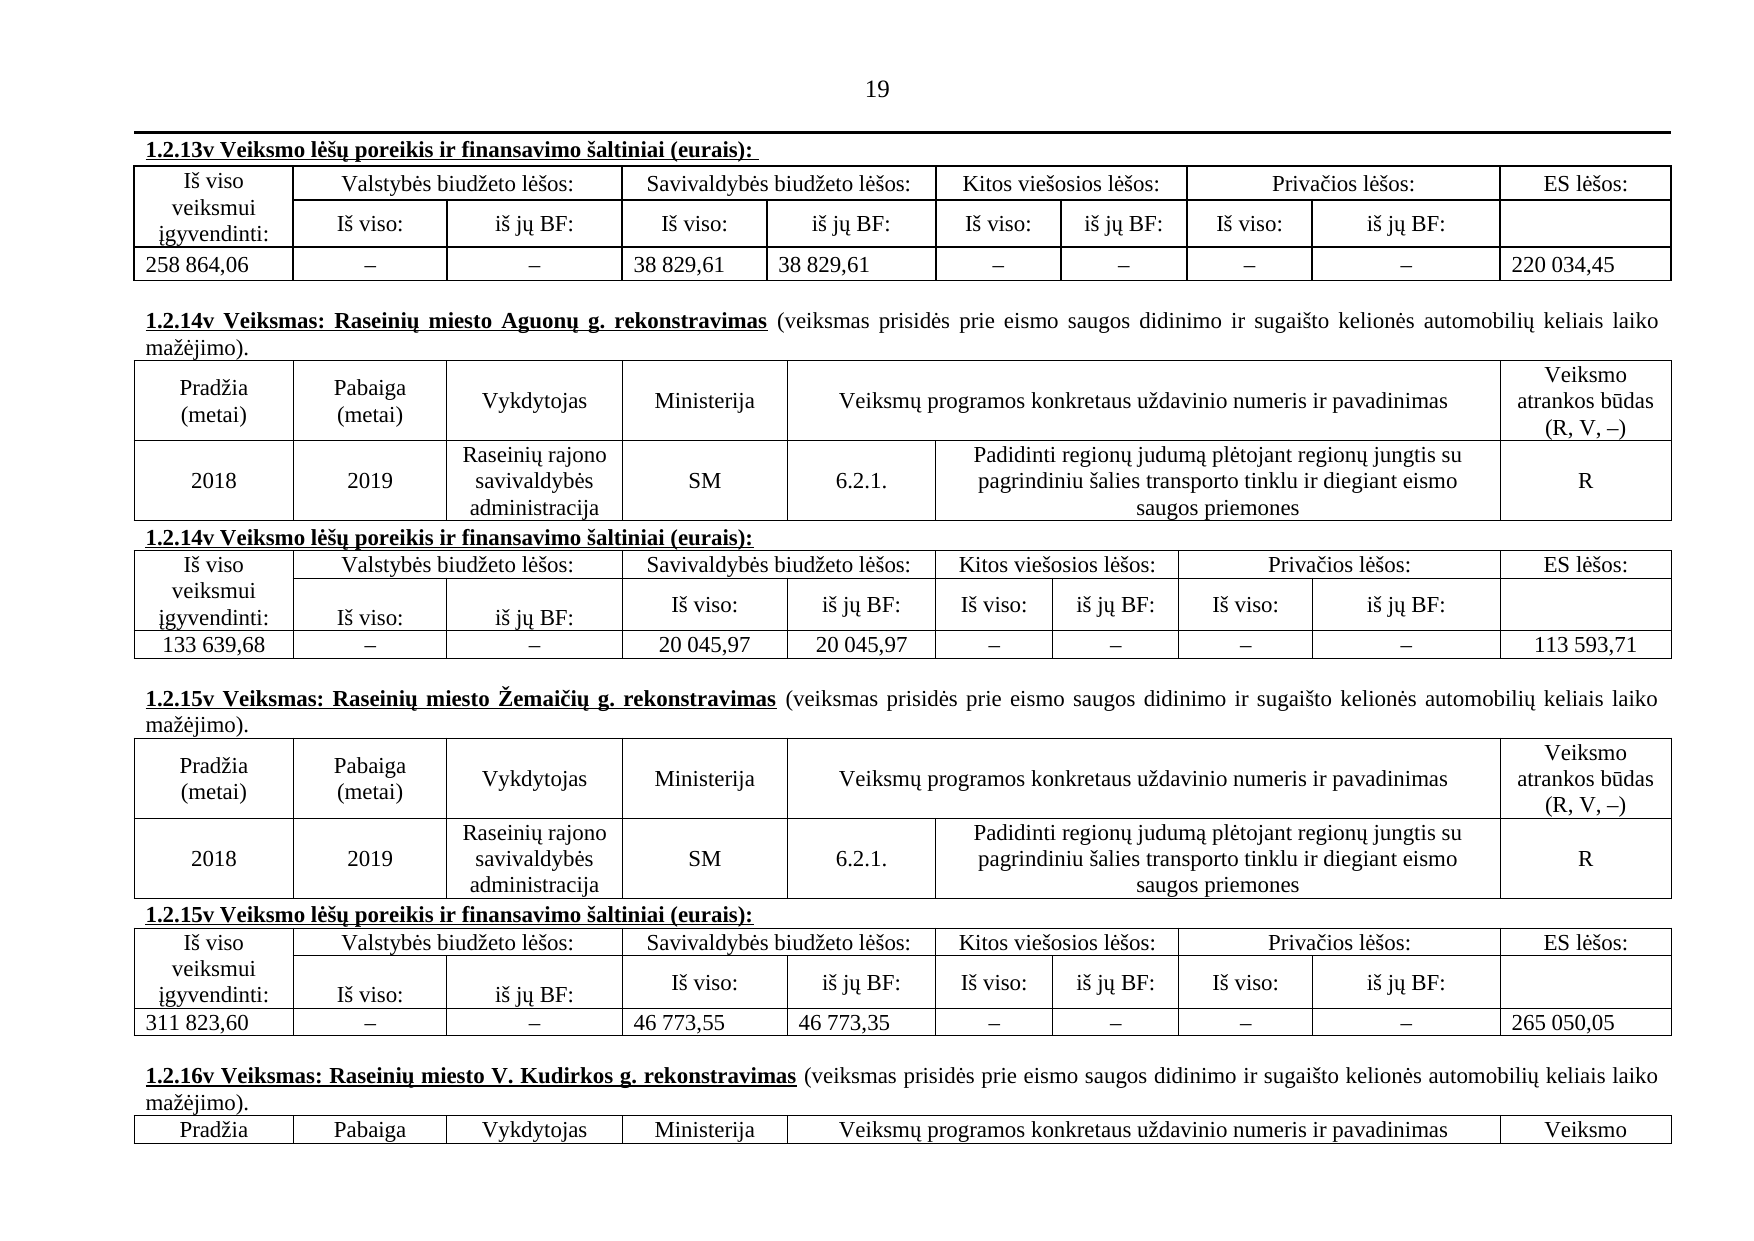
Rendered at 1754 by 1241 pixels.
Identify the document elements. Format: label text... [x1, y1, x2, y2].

table_cell 6.2.1. [788, 819, 935, 898]
table_cell [1672, 1115, 1692, 1143]
table_cell Veiksmo atrankos būdas (R, V, –) [1501, 739, 1671, 818]
table_cell Kitos viešosios lėšos: [937, 167, 1186, 199]
table_cell iš jų BF: [447, 956, 622, 1008]
table_cell [1672, 630, 1692, 658]
table_cell iš jų BF: [1313, 956, 1500, 1008]
table_cell – [1313, 248, 1499, 280]
table_cell Pabaiga [294, 1116, 446, 1143]
table_cell [128, 898, 134, 928]
table_cell [128, 738, 134, 818]
table_cell Iš viso veiksmui įgyvendinti: [135, 167, 292, 246]
table_cell [1672, 955, 1692, 1008]
table_cell – [1053, 1009, 1178, 1035]
table_cell Vykdytojas [447, 1116, 622, 1143]
table_cell Iš viso: [623, 956, 787, 1008]
table_cell – [1313, 1009, 1500, 1035]
table_cell 1.2.14v Veiksmo lėšų poreikis ir finansavimo šaltiniai (eurais): [134, 521, 1671, 550]
table_cell [128, 928, 134, 955]
table_cell – [1062, 248, 1186, 280]
table_cell SM [623, 441, 787, 520]
table_cell [128, 550, 134, 577]
table_cell Iš viso: [936, 579, 1052, 630]
table_cell – [936, 631, 1052, 658]
table_cell [128, 199, 133, 246]
table_cell 2018 [135, 441, 293, 520]
table_cell 2018 [135, 819, 293, 898]
table_cell Iš viso: [936, 956, 1052, 1008]
table_cell 1.2.14v Veiksmas: Raseinių miesto Aguonų g. rekonstravimas (veiksmas prisidės prie eismo saugos didinimo ir sugaišto kelionės automobilių keliais laiko mažėjimo). [134, 281, 1671, 360]
table_cell 2019 [294, 819, 446, 898]
table_cell [128, 578, 134, 630]
table_cell Iš viso: [623, 579, 787, 630]
table_cell 258 864,06 [135, 248, 292, 280]
table_cell R [1501, 819, 1671, 898]
table_cell Savivaldybės biudžeto lėšos: [623, 167, 935, 199]
table_cell – [294, 248, 446, 280]
table_cell Ministerija [623, 361, 787, 440]
table_cell Kitos viešosios lėšos: [936, 929, 1178, 955]
table_cell [1671, 520, 1692, 550]
table_cell [1501, 956, 1671, 1008]
table_cell Privačios lėšos: [1179, 551, 1500, 577]
table_cell [128, 658, 134, 738]
table_cell Raseinių rajono savivaldybės administracija [447, 819, 622, 898]
table_cell iš jų BF: [448, 201, 621, 246]
table_cell [1672, 550, 1692, 577]
table_cell ES lėšos: [1501, 167, 1670, 199]
table_cell iš jų BF: [1313, 201, 1499, 246]
table_cell – [1188, 248, 1311, 280]
table_cell [128, 520, 134, 550]
table_cell 38 829,61 [768, 248, 935, 280]
table_cell 20 045,97 [623, 631, 787, 658]
table_cell [1671, 280, 1692, 360]
table_cell [128, 1035, 134, 1115]
table_cell iš jų BF: [788, 579, 935, 630]
table_cell Savivaldybės biudžeto lėšos: [623, 929, 935, 955]
table_cell – [1053, 631, 1178, 658]
table_cell 1.2.13v Veiksmo lėšų poreikis ir finansavimo šaltiniai (eurais): [134, 134, 1671, 165]
table_cell [128, 280, 134, 360]
table_cell [1672, 165, 1692, 199]
table_cell Veiksmo [1501, 1116, 1671, 1143]
table_cell [1672, 738, 1692, 818]
table_cell SM [623, 819, 787, 898]
table_cell Vykdytojas [447, 739, 622, 818]
table_cell [128, 1008, 134, 1035]
table_cell Padidinti regionų judumą plėtojant regionų jungtis su pagrindiniu šalies transporto tinklu ir diegiant eismo saugos priemones [936, 819, 1500, 898]
table_cell – [1179, 631, 1312, 658]
table_cell 20 045,97 [788, 631, 935, 658]
table_cell iš jų BF: [1053, 956, 1178, 1008]
table_cell Veiksmų programos konkretaus uždavinio numeris ir pavadinimas [788, 1116, 1500, 1143]
table_cell Valstybės biudžeto lėšos: [294, 551, 622, 577]
table_cell [128, 1115, 134, 1143]
table_cell [1671, 1035, 1692, 1115]
table_cell 2019 [294, 441, 446, 520]
table_cell 265 050,05 [1501, 1009, 1671, 1035]
table_cell 1.2.16v Veiksmas: Raseinių miesto V. Kudirkos g. rekonstravimas (veiksmas prisidės prie eismo saugos didinimo ir sugaišto kelionės automobilių keliais laiko mažėjimo). [134, 1036, 1671, 1115]
table_cell Savivaldybės biudžeto lėšos: [623, 551, 935, 577]
table_cell Raseinių rajono savivaldybės administracija [447, 441, 622, 520]
table_cell [1672, 818, 1692, 898]
table_cell iš jų BF: [447, 579, 622, 630]
table_cell [1672, 578, 1692, 630]
table_cell R [1501, 441, 1671, 520]
table_cell [128, 360, 134, 440]
table_cell iš jų BF: [788, 956, 935, 1008]
table_cell – [1313, 631, 1500, 658]
table_cell Pabaiga (metai) [294, 361, 446, 440]
table_cell [128, 131, 134, 165]
table_cell Veiksmų programos konkretaus uždavinio numeris ir pavadinimas [788, 361, 1500, 440]
table_cell Vykdytojas [447, 361, 622, 440]
table_cell [1501, 579, 1671, 630]
table_cell [1672, 360, 1692, 440]
table_cell – [937, 248, 1060, 280]
table_cell 46 773,35 [788, 1009, 935, 1035]
table_cell iš jų BF: [1062, 201, 1186, 246]
table_cell [1671, 898, 1692, 928]
table_cell Iš viso veiksmui įgyvendinti: [135, 551, 293, 630]
table_cell [128, 440, 134, 520]
table_cell – [448, 248, 621, 280]
table_cell [1672, 1008, 1692, 1035]
table_cell iš jų BF: [1053, 579, 1178, 630]
table_cell Iš viso: [623, 201, 766, 246]
table_cell 46 773,55 [623, 1009, 787, 1035]
table_cell Ministerija [623, 1116, 787, 1143]
table_cell – [447, 1009, 622, 1035]
table_cell Iš viso: [1188, 201, 1311, 246]
table_cell Iš viso: [294, 201, 446, 246]
table_cell Pradžia (metai) [135, 739, 293, 818]
table_cell [128, 630, 134, 658]
table_cell Veiksmo atrankos būdas (R, V, –) [1501, 361, 1671, 440]
table_cell – [936, 1009, 1052, 1035]
table_cell Iš viso: [294, 956, 446, 1008]
table_cell [1672, 199, 1692, 246]
table_cell iš jų BF: [1313, 579, 1500, 630]
table_cell [1672, 440, 1692, 520]
table_cell [1671, 658, 1692, 738]
table_cell 1.2.15v Veiksmas: Raseinių miesto Žemaičių g. rekonstravimas (veiksmas prisidės prie eismo saugos didinimo ir sugaišto kelionės automobilių keliais laiko mažėjimo). [134, 659, 1671, 738]
table_cell Privačios lėšos: [1179, 929, 1500, 955]
table_cell [128, 165, 133, 199]
table_cell 311 823,60 [135, 1009, 293, 1035]
table_cell 38 829,61 [623, 248, 766, 280]
table_cell Pradžia (metai) [135, 361, 293, 440]
table_cell – [294, 1009, 446, 1035]
table_cell 113 593,71 [1501, 631, 1671, 658]
table_cell – [1179, 1009, 1312, 1035]
table_cell [1671, 131, 1692, 165]
table_cell Pradžia [135, 1116, 293, 1143]
table_cell Iš viso: [1179, 579, 1312, 630]
table_cell Valstybės biudžeto lėšos: [294, 929, 622, 955]
table_cell 1.2.15v Veiksmo lėšų poreikis ir finansavimo šaltiniai (eurais): [134, 899, 1671, 928]
table_cell [128, 818, 134, 898]
table_cell Iš viso: [937, 201, 1060, 246]
table_cell Veiksmų programos konkretaus uždavinio numeris ir pavadinimas [788, 739, 1500, 818]
table_cell – [294, 631, 446, 658]
table_cell [128, 246, 133, 280]
table_cell [1672, 928, 1692, 955]
table_cell ES lėšos: [1501, 929, 1671, 955]
table_cell ES lėšos: [1501, 551, 1671, 577]
table_cell – [447, 631, 622, 658]
table_cell 133 639,68 [135, 631, 293, 658]
table_cell [1501, 201, 1670, 246]
table_cell 220 034,45 [1501, 248, 1670, 280]
table_cell 6.2.1. [788, 441, 935, 520]
table_cell iš jų BF: [768, 201, 935, 246]
table_cell Kitos viešosios lėšos: [936, 551, 1178, 577]
table_cell [128, 955, 134, 1008]
table_cell Iš viso veiksmui įgyvendinti: [135, 929, 293, 1008]
table_cell [1672, 246, 1692, 280]
table_cell Ministerija [623, 739, 787, 818]
table_cell Iš viso: [1179, 956, 1312, 1008]
table_cell Pabaiga (metai) [294, 739, 446, 818]
table_cell Padidinti regionų judumą plėtojant regionų jungtis su pagrindiniu šalies transporto tinklu ir diegiant eismo saugos priemones [936, 441, 1500, 520]
table_cell Iš viso: [294, 579, 446, 630]
table_cell Privačios lėšos: [1188, 167, 1499, 199]
table_cell Valstybės biudžeto lėšos: [294, 167, 621, 199]
